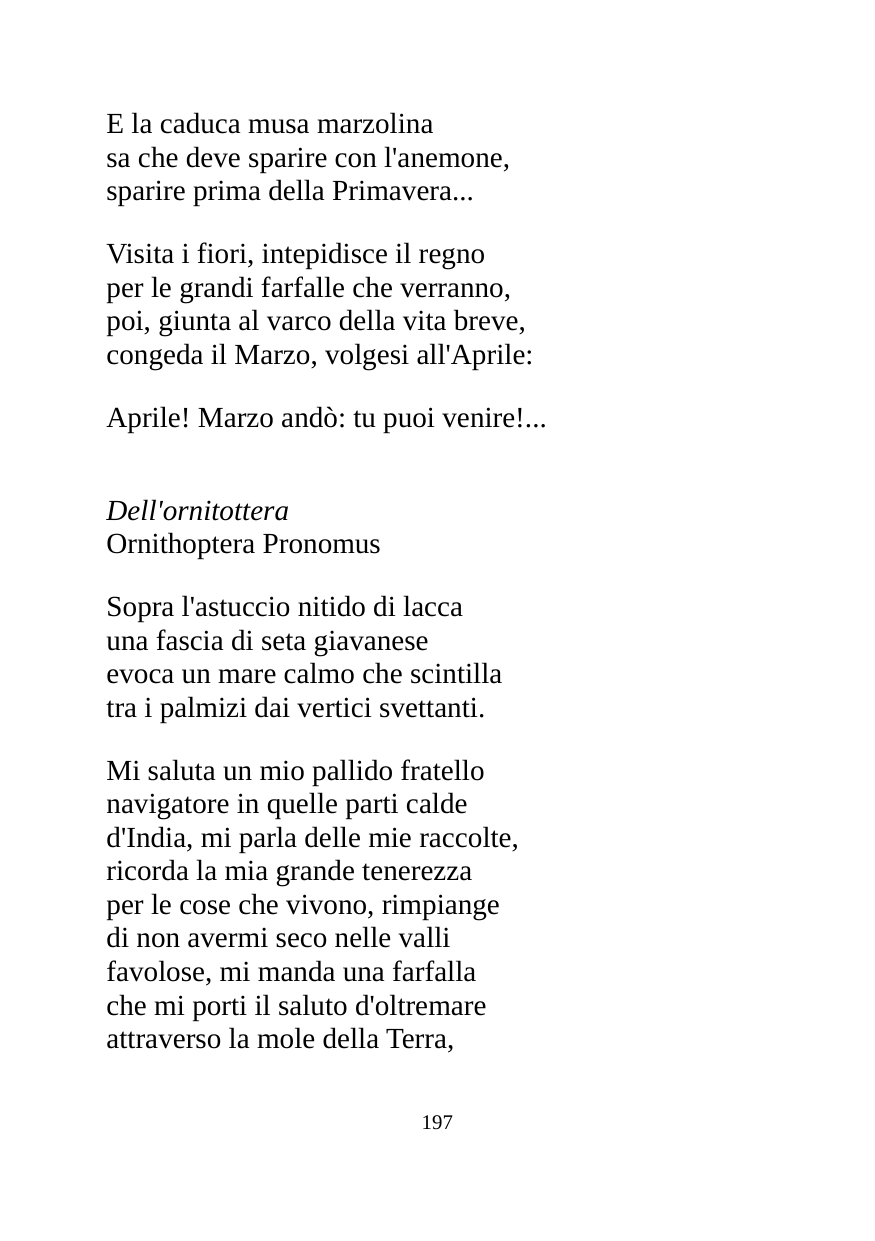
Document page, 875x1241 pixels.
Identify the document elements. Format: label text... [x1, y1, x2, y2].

text tra i palmizi dai vertici svettanti. [106, 690, 768, 723]
subtitle Ornithoptera Pronomus [106, 526, 768, 560]
text attraverso la mole della Terra, [106, 1021, 768, 1055]
text Aprile! Marzo andò: tu puoi venire!... [106, 400, 768, 433]
text per le cose che vivono, rimpiange [106, 887, 768, 921]
text che mi porti il saluto d'oltremare [106, 988, 768, 1021]
text favolose, mi manda una farfalla [106, 954, 768, 988]
text una fascia di seta giavanese [106, 623, 768, 656]
text per le grandi farfalle che verranno, [106, 270, 768, 303]
text Mi saluta un mio pallido fratello [106, 753, 768, 786]
text evoca un mare calmo che scintilla [106, 656, 768, 690]
text Sopra l'astuccio nitido di lacca [106, 589, 768, 623]
text navigatore in quelle parti calde [106, 786, 768, 820]
text d'India, mi parla delle mie raccolte, [106, 820, 768, 853]
text poi, giunta al varco della vita breve, [106, 303, 768, 337]
text ricorda la mia grande tenerezza [106, 853, 768, 887]
text E la caduca musa marzolina [106, 106, 768, 140]
text congeda il Marzo, volgesi all'Aprile: [106, 337, 768, 371]
subtitle Dell'ornitottera [106, 493, 768, 526]
text Visita i fiori, intepidisce il regno [106, 236, 768, 270]
text sa che deve sparire con l'anemone, [106, 140, 768, 173]
text sparire prima della Primavera... [106, 173, 768, 207]
text di non avermi seco nelle valli [106, 921, 768, 954]
